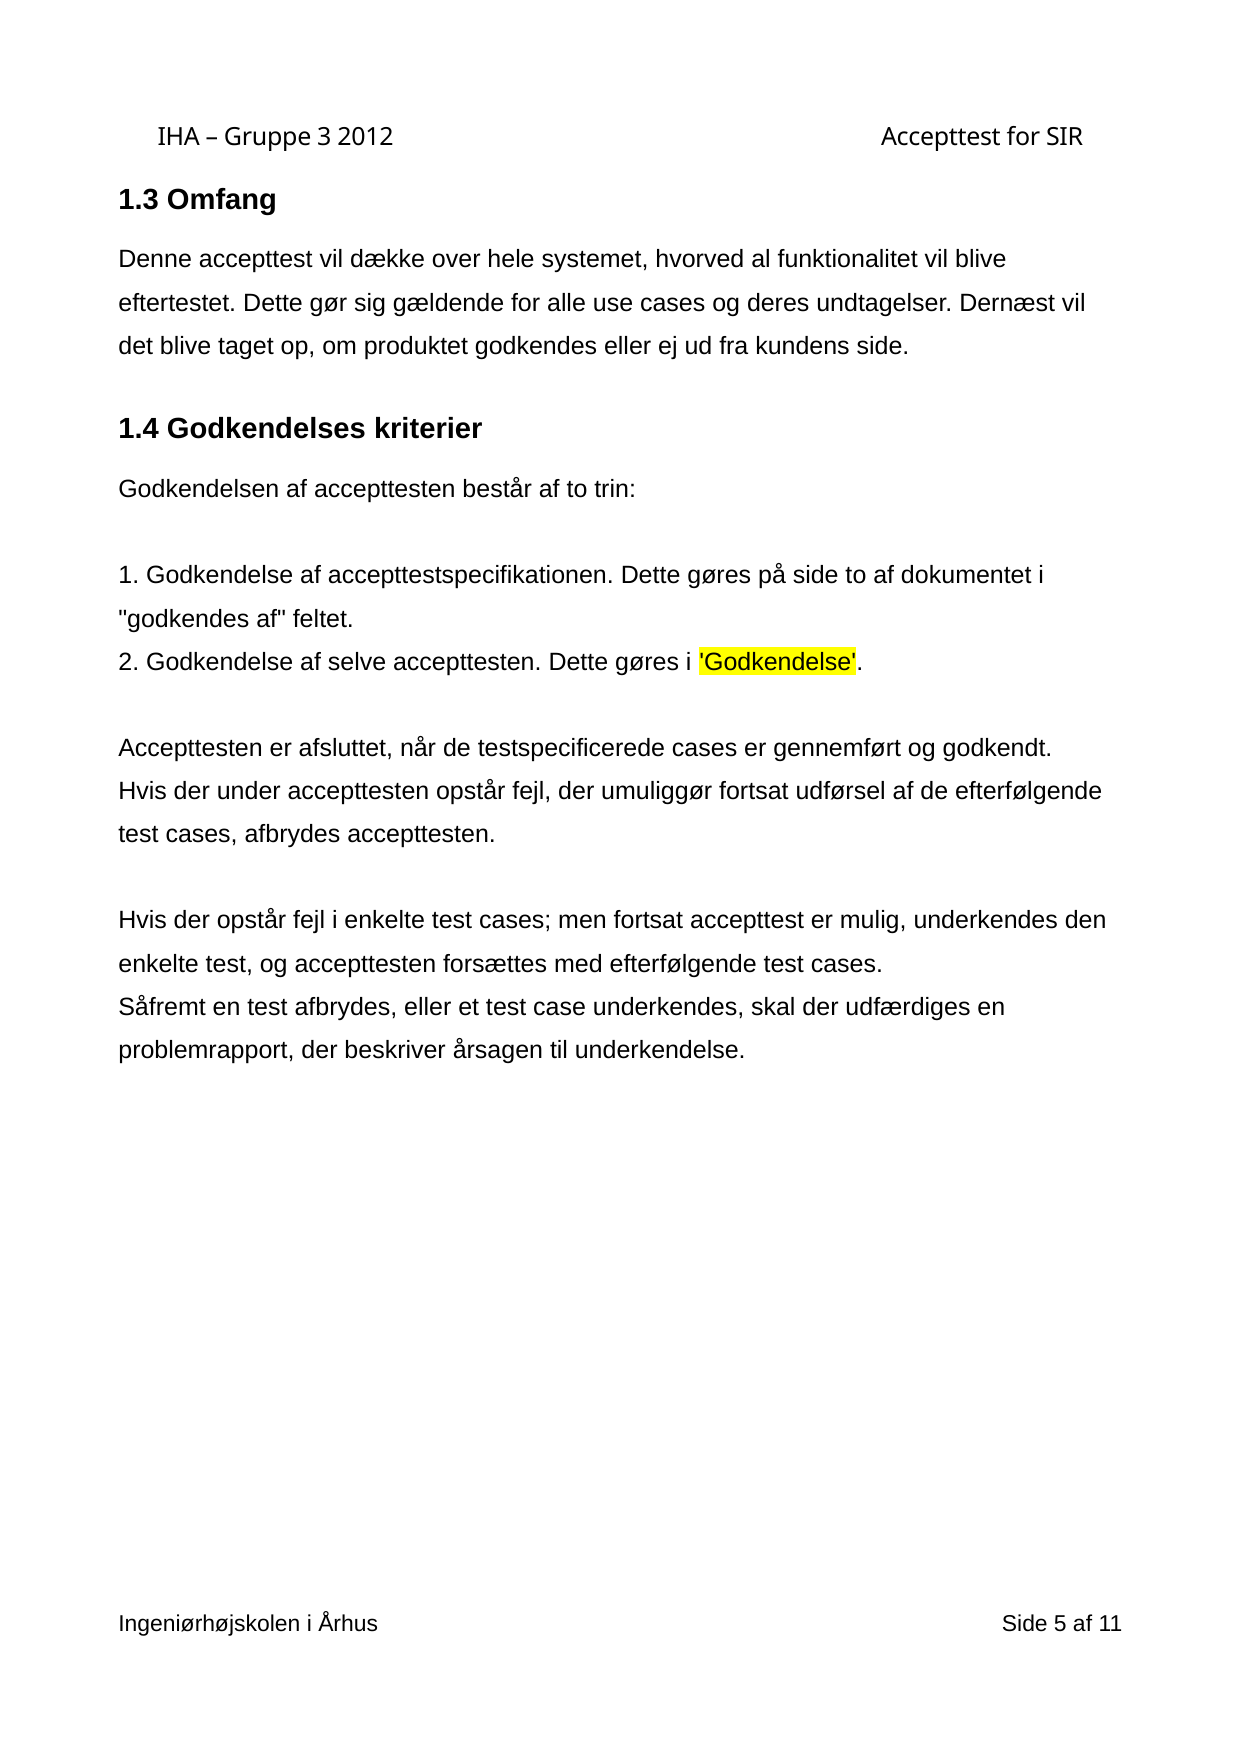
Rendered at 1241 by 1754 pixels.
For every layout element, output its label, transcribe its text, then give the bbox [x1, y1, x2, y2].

text 2. Godkendelse af selve accepttesten. Dette gøres i 'Godkendelse'. [118, 647, 1122, 675]
subtitle 1.4 Godkendelses kriterier [118, 411, 1122, 445]
text 1. Godkendelse af accepttestspecifikationen. Dette gøres på side to af dokumentet i "godkendes af" feltet. [118, 560, 1122, 632]
subtitle 1.3 Omfang [118, 182, 1122, 215]
text Hvis der under accepttesten opstår fejl, der umuliggør fortsat udførsel af de efterfølgende test cases, afbrydes accepttesten. [118, 776, 1122, 848]
text Såfremt en test afbrydes, eller et test case underkendes, skal der udfærdiges en problemrapport, der beskriver årsagen til underkendelse. [118, 992, 1122, 1063]
text Godkendelsen af accepttesten består af to trin: [118, 474, 1122, 503]
text Denne accepttest vil dække over hele systemet, hvorved al funktionalitet vil blive eftertestet. Dette gør sig gældende for alle use cases og deres undtagelser. Dernæst vil det blive taget op, om produktet godkendes eller ej ud fra kundens side. [118, 244, 1122, 359]
text Accepttesten er afsluttet, når de testspecificerede cases er gennemført og godkendt. [118, 733, 1122, 762]
text Hvis der opstår fejl i enkelte test cases; men fortsat accepttest er mulig, underkendes den enkelte test, og accepttesten forsættes med efterfølgende test cases. [118, 905, 1122, 977]
